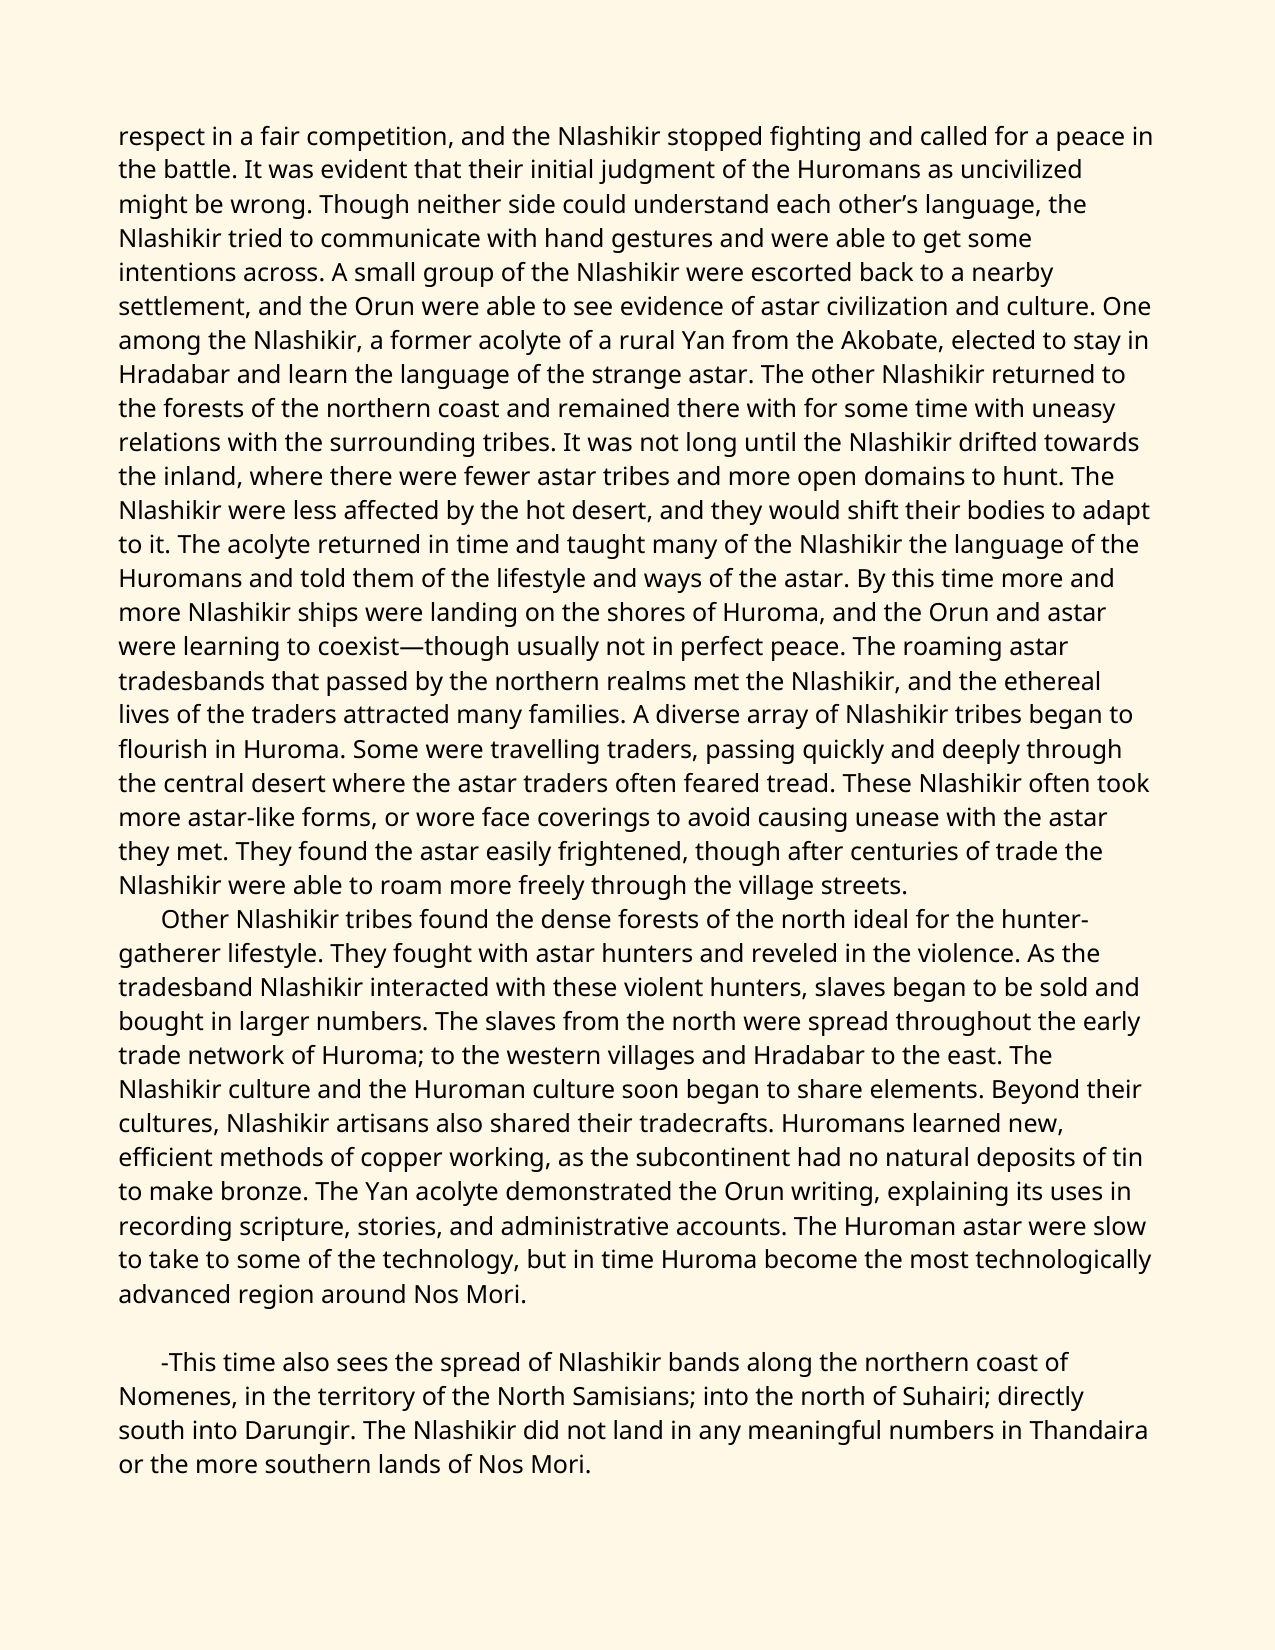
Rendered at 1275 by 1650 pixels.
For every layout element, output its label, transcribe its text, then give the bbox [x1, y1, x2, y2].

text -This time also sees the spread of Nlashikir bands along the northern coast of Nomenes, in the territory of the North Samisians; into the north of Suhairi; directly south into Darungir. The Nlashikir did not land in any meaningful numbers in Thandaira or the more southern lands of Nos Mori. [118, 1344, 1157, 1481]
text Other Nlashikir tribes found the dense forests of the north ideal for the hunter-gatherer lifestyle. They fought with astar hunters and reveled in the violence. As the tradesband Nlashikir interacted with these violent hunters, slaves began to be sold and bought in larger numbers. The slaves from the north were spread throughout the early trade network of Huroma; to the western villages and Hradabar to the east. The Nlashikir culture and the Huroman culture soon began to share elements. Beyond their cultures, Nlashikir artisans also shared their tradecrafts. Huromans learned new, efficient methods of copper working, as the subcontinent had no natural deposits of tin to make bronze. The Yan acolyte demonstrated the Orun writing, explaining its uses in recording scripture, stories, and administrative accounts. The Huroman astar were slow to take to some of the technology, but in time Huroma become the most technologically advanced region around Nos Mori. [118, 902, 1157, 1310]
text respect in a fair competition, and the Nlashikir stopped fighting and called for a peace in the battle. It was evident that their initial judgment of the Huromans as uncivilized might be wrong. Though neither side could understand each other’s language, the Nlashikir tried to communicate with hand gestures and were able to get some intentions across. A small group of the Nlashikir were escorted back to a nearby settlement, and the Orun were able to see evidence of astar civilization and culture. One among the Nlashikir, a former acolyte of a rural Yan from the Akobate, elected to stay in Hradabar and learn the language of the strange astar. The other Nlashikir returned to the forests of the northern coast and remained there with for some time with uneasy relations with the surrounding tribes. It was not long until the Nlashikir drifted towards the inland, where there were fewer astar tribes and more open domains to hunt. The Nlashikir were less affected by the hot desert, and they would shift their bodies to adapt to it. The acolyte returned in time and taught many of the Nlashikir the language of the Huromans and told them of the lifestyle and ways of the astar. By this time more and more Nlashikir ships were landing on the shores of Huroma, and the Orun and astar were learning to coexist—though usually not in perfect peace. The roaming astar tradesbands that passed by the northern realms met the Nlashikir, and the ethereal lives of the traders attracted many families. A diverse array of Nlashikir tribes began to flourish in Huroma. Some were travelling traders, passing quickly and deeply through the central desert where the astar traders often feared tread. These Nlashikir often took more astar-like forms, or wore face coverings to avoid causing unease with the astar they met. They found the astar easily frightened, though after centuries of trade the Nlashikir were able to roam more freely through the village streets. [118, 118, 1157, 902]
